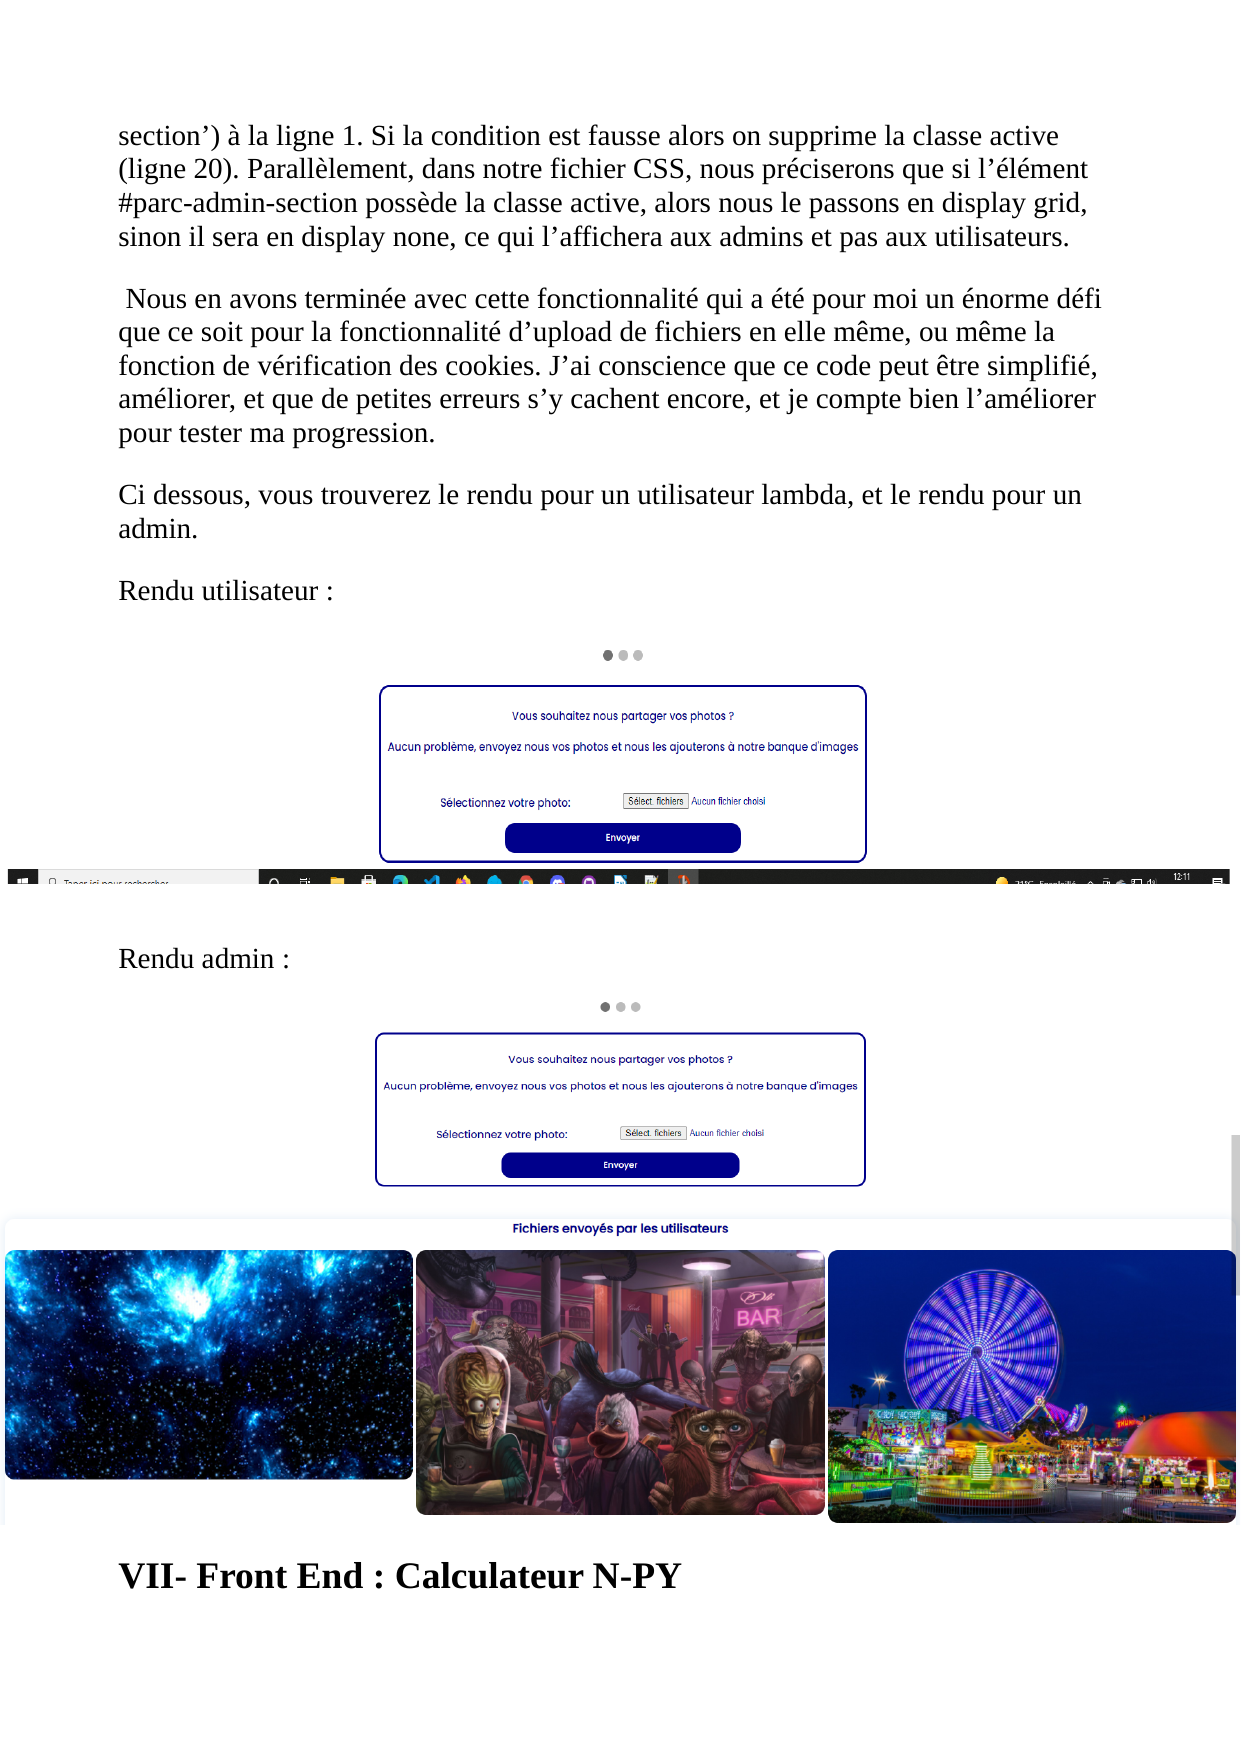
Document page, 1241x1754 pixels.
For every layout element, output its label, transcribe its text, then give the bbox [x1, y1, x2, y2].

text Rendu admin : [118, 941, 1122, 975]
text Nous en avons terminée avec cette fonctionnalité qui a été pour moi un énorme défi que ce soit pour la fonctionnalité d’upload de fichiers en elle même, ou même la fonction de vérification des cookies. J’ai conscience que ce code peut être simplifié, améliorer, et que de petites erreurs s’y cachent encore, et je compte bien l’améliorer pour tester ma progression. [118, 281, 1122, 449]
text Ci dessous, vous trouverez le rendu pour un utilisateur lambda, et le rendu pour un admin. [118, 477, 1122, 544]
picture [7, 636, 1230, 884]
text Rendu utilisateur : [118, 573, 1122, 607]
text section’) à la ligne 1. Si la condition est fausse alors on supprime la classe active (ligne 20). Parallèlement, dans notre fichier CSS, nous préciserons que si l’élément #parc-admin-section possède la classe active, alors nous le passons en display grid, sinon il sera en display none, ce qui l’affichera aux admins et pas aux utilisateurs. [118, 118, 1122, 252]
text VII- Front End : Calculateur N-PY [118, 1553, 1122, 1596]
picture [0, 994, 1241, 1525]
